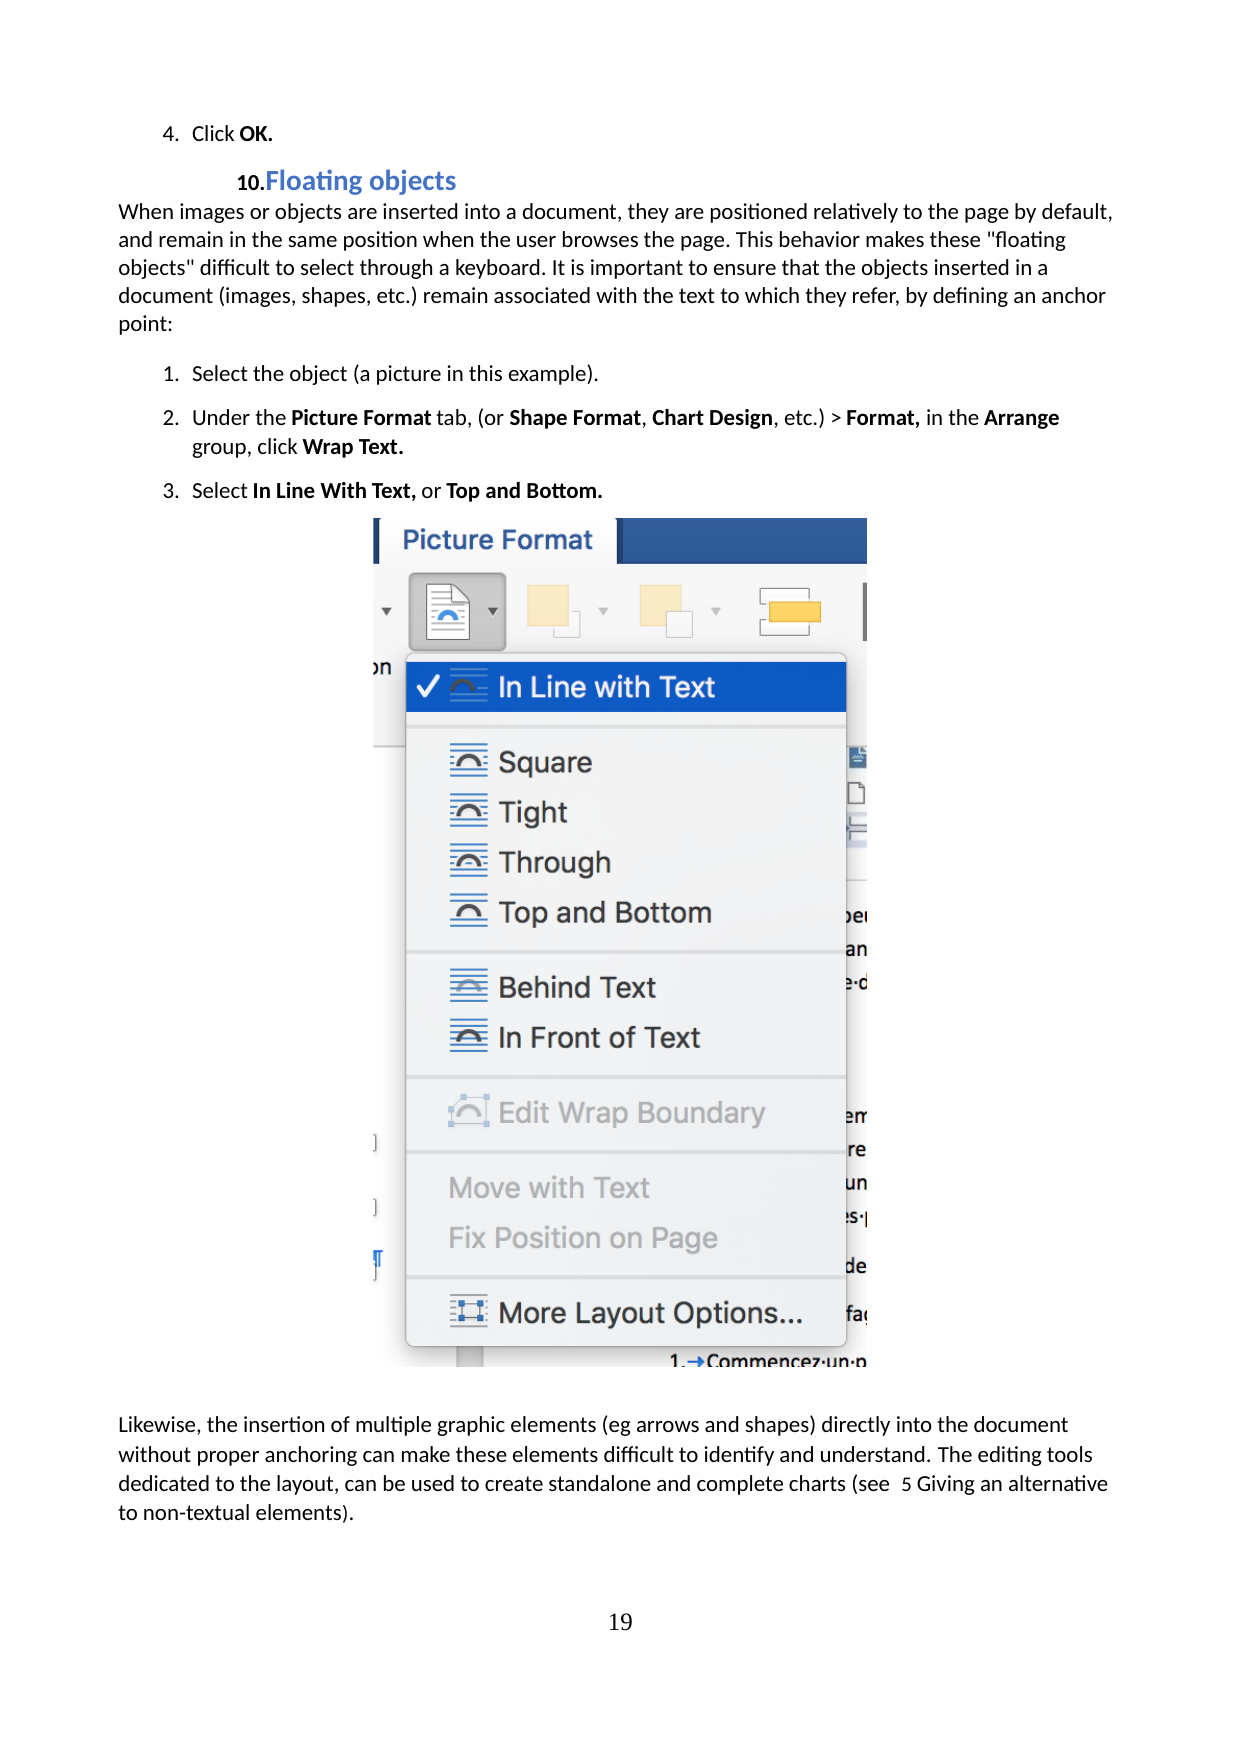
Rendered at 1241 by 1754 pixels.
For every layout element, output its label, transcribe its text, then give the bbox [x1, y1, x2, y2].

text Likewise, the insertion of multiple graphic elements (eg arrows and shapes) directly into the document without proper anchoring can make these elements difficult to identify and understand. The editing tools dedicated to the layout, can be used to create standalone and complete charts (see 5 Giving an alternative to non-textual elements). [118, 1409, 1122, 1526]
text When images or objects are inserted into a document, they are positioned relatively to the page by default, and remain in the same position when the user browses the page. This behavior makes these "floating objects" difficult to select through a keyboard. It is important to ensure that the objects inserted in a document (images, shapes, etc.) remain associated with the text to which they refer, by defining an anchor point: [118, 197, 1122, 338]
list Click OK. [162, 118, 1122, 147]
list Select In Line With Text, or Top and Bottom. [162, 475, 1122, 504]
list Under the Picture Format tab, (or Shape Format, Chart Design, etc.) > Format, in the Arrange group, click Wrap Text. [162, 402, 1122, 461]
subtitle Floating objects [236, 162, 1122, 197]
picture [373, 518, 867, 1367]
list Select the object (a picture in this example). [162, 358, 1122, 388]
